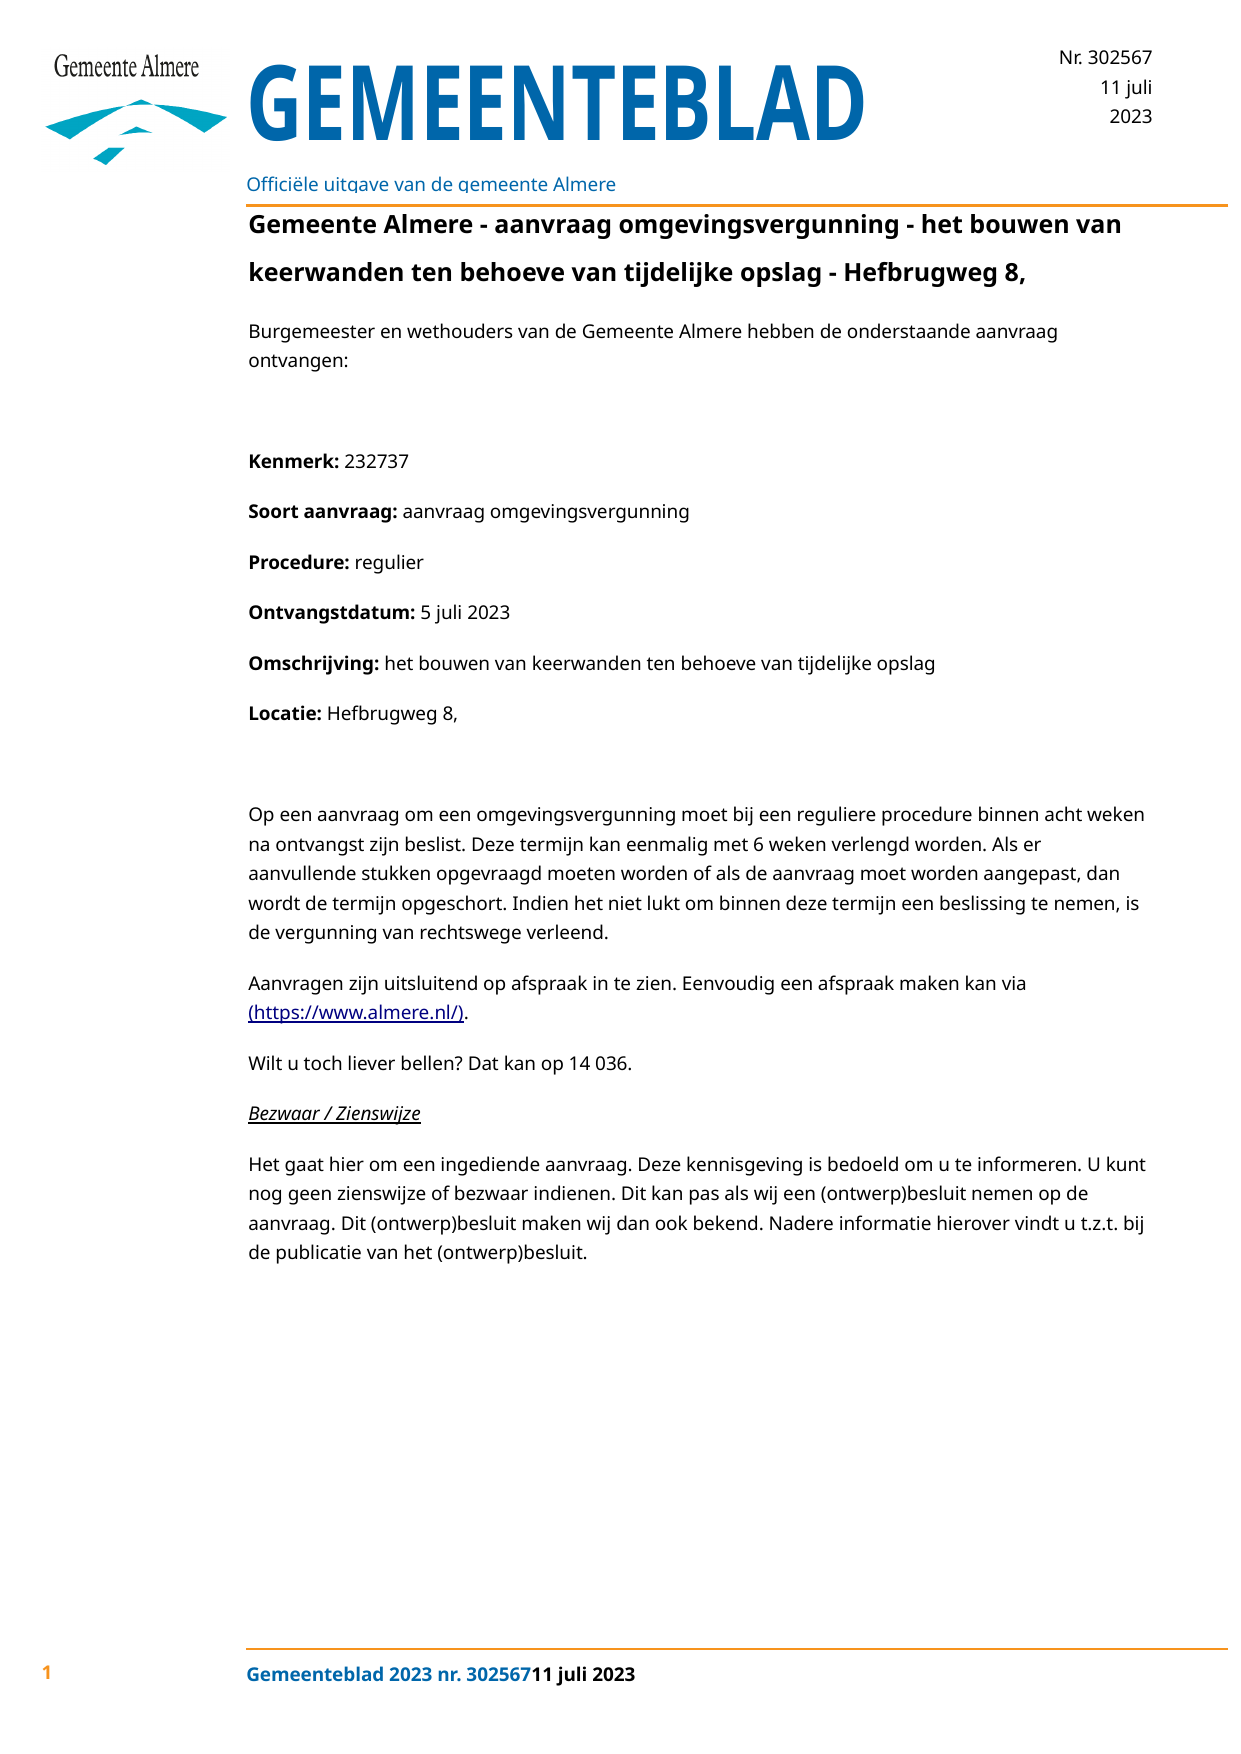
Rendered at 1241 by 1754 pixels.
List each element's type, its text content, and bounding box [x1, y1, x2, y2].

text Burgemeester en wethouders van de Gemeente Almere hebben de onderstaande aanvraag ontvangen: [248, 318, 1152, 373]
text Aanvragen zijn uitsluitend op afspraak in te zien. Eenvoudig een afspraak maken kan via (https://www.almere.nl/). [248, 970, 1152, 1025]
text Soort aanvraag: aanvraag omgevingsvergunning [248, 499, 1152, 524]
picture [41, 47, 231, 172]
text Omschrijving: het bouwen van keerwanden ten behoeve van tijdelijke opslag [248, 650, 1152, 676]
text Ontvangstdatum: 5 juli 2023 [248, 599, 1152, 625]
text Wilt u toch liever bellen? Dat kan op 14 036. [248, 1050, 1152, 1076]
text Bezwaar / Zienswijze [248, 1100, 1152, 1126]
text Op een aanvraag om een omgevingsvergunning moet bij een reguliere procedure binnen acht weken na ontvangst zijn beslist. Deze termijn kan eenmalig met 6 weken verlengd worden. Als er aanvullende stukken opgevraagd moeten worden of als de aanvraag moet worden aangepast, dan wordt de termijn opgeschort. Indien het niet lukt om binnen deze termijn een beslissing te nemen, is de vergunning van rechtswege verleend. [248, 801, 1152, 945]
text Gemeente Almere - aanvraag omgevingsvergunning - het bouwen van keerwanden ten behoeve van tijdelijke opslag - Hefbrugweg 8, [248, 207, 1152, 288]
text Kenmerk: 232737 [248, 448, 1152, 474]
text Procedure: regulier [248, 549, 1152, 575]
text Locatie: Hefbrugweg 8, [248, 700, 1152, 726]
text Het gaat hier om een ingediende aanvraag. Deze kennisgeving is bedoeld om u te informeren. U kunt nog geen zienswijze of bezwaar indienen. Dit kan pas als wij een (ontwerp)besluit nemen op de aanvraag. Dit (ontwerp)besluit maken wij dan ook bekend. Nadere informatie hierover vindt u t.z.t. bij de publicatie van het (ontwerp)besluit. [248, 1151, 1152, 1265]
